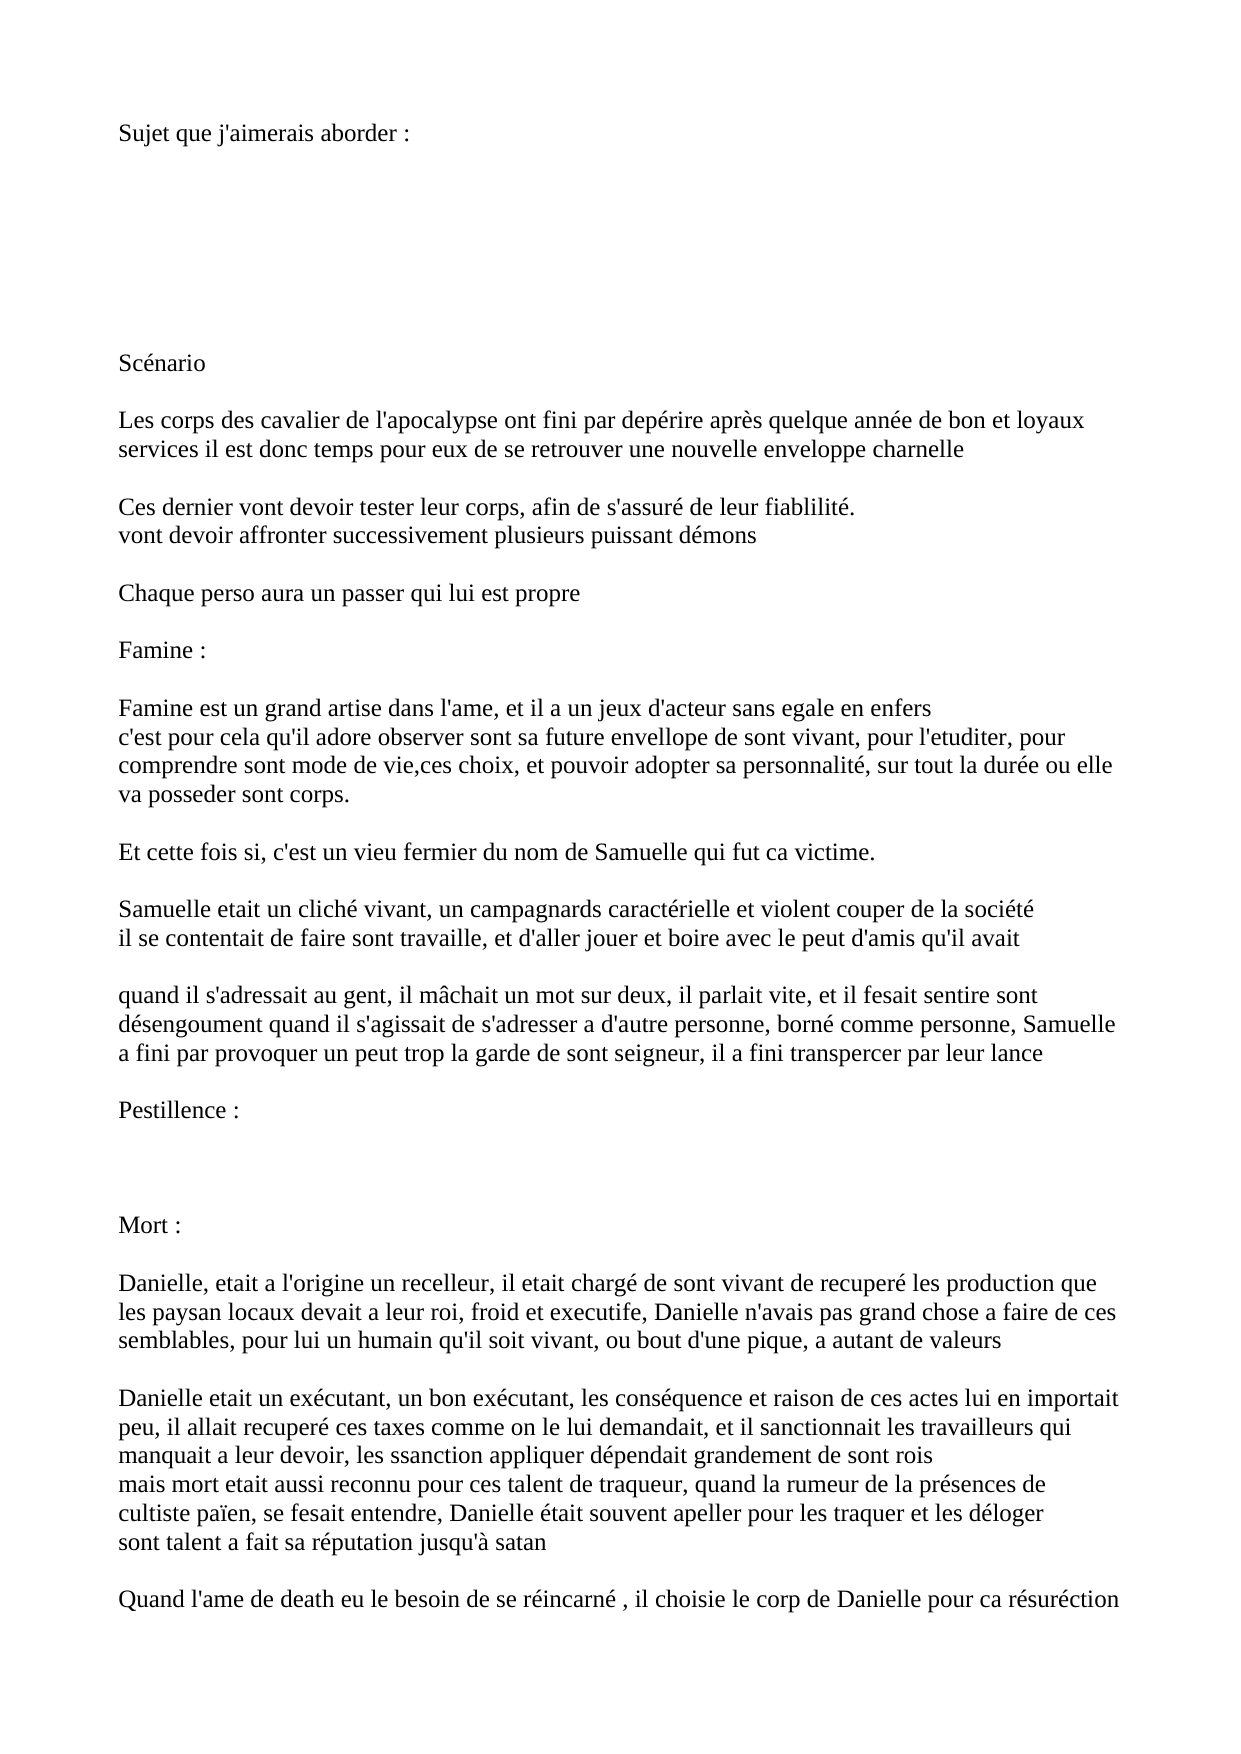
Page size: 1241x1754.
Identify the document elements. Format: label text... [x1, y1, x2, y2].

text vont devoir affronter successivement plusieurs puissant démons [118, 521, 1122, 549]
text c'est pour cela qu'il adore observer sont sa future envellope de sont vivant, pour l'etuditer, pour comprendre sont mode de vie,ces choix, et pouvoir adopter sa personnalité, sur tout la durée ou elle va posseder sont corps. [118, 722, 1122, 808]
text Samuelle etait un cliché vivant, un campagnards caractérielle et violent couper de la société [118, 894, 1122, 923]
text Les corps des cavalier de l'apocalypse ont fini par depérire après quelque année de bon et loyaux services il est donc temps pour eux de se retrouver une nouvelle enveloppe charnelle [118, 406, 1122, 463]
text Mort : [118, 1211, 1122, 1239]
text Quand l'ame de death eu le besoin de se réincarné , il choisie le corp de Danielle pour ca résuréction [118, 1584, 1122, 1613]
text sont talent a fait sa réputation jusqu'à satan [118, 1527, 1122, 1556]
text Sujet que j'aimerais aborder : [118, 118, 1122, 147]
text Pestillence : [118, 1096, 1122, 1124]
text Et cette fois si, c'est un vieu fermier du nom de Samuelle qui fut ca victime. [118, 837, 1122, 866]
text il se contentait de faire sont travaille, et d'aller jouer et boire avec le peut d'amis qu'il avait [118, 923, 1122, 952]
text Danielle etait un exécutant, un bon exécutant, les conséquence et raison de ces actes lui en importait peu, il allait recuperé ces taxes comme on le lui demandait, et il sanctionnait les travailleurs qui manquait a leur devoir, les ssanction appliquer dépendait grandement de sont rois [118, 1383, 1122, 1469]
text Chaque perso aura un passer qui lui est propre [118, 578, 1122, 607]
text mais mort etait aussi reconnu pour ces talent de traqueur, quand la rumeur de la présences de cultiste païen, se fesait entendre, Danielle était souvent apeller pour les traquer et les déloger [118, 1469, 1122, 1527]
text Ces dernier vont devoir tester leur corps, afin de s'assuré de leur fiablilité. [118, 492, 1122, 521]
text Danielle, etait a l'origine un recelleur, il etait chargé de sont vivant de recuperé les production que les paysan locaux devait a leur roi, froid et executife, Danielle n'avais pas grand chose a faire de ces semblables, pour lui un humain qu'il soit vivant, ou bout d'une pique, a autant de valeurs [118, 1268, 1122, 1354]
text Scénario [118, 348, 1122, 377]
text Famine : [118, 636, 1122, 664]
text Famine est un grand artise dans l'ame, et il a un jeux d'acteur sans egale en enfers [118, 693, 1122, 722]
text quand il s'adressait au gent, il mâchait un mot sur deux, il parlait vite, et il fesait sentire sont désengoument quand il s'agissait de s'adresser a d'autre personne, borné comme personne, Samuelle a fini par provoquer un peut trop la garde de sont seigneur, il a fini transpercer par leur lance [118, 981, 1122, 1067]
